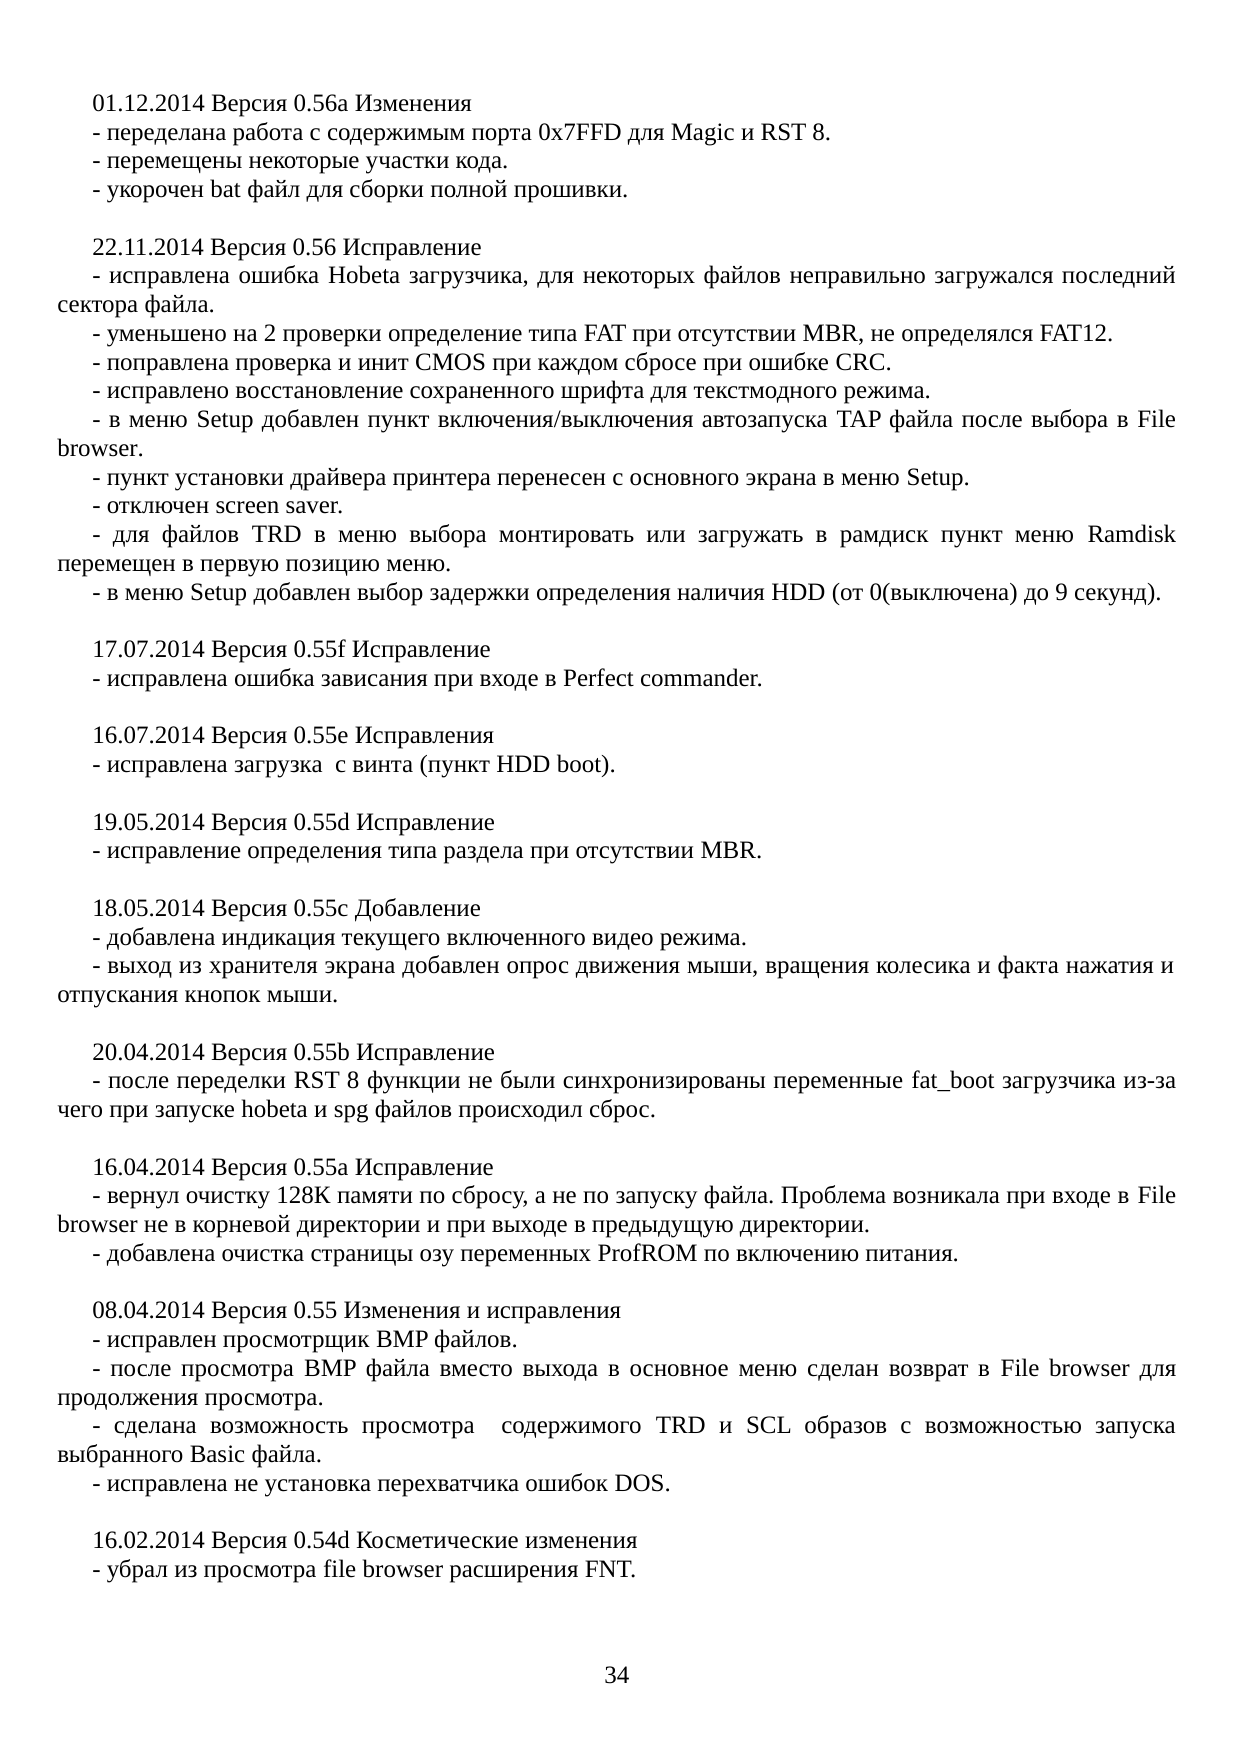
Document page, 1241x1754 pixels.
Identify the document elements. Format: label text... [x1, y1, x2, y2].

text - в меню Setup добавлен пункт включения/выключения автозапуска TAP файла после выбора в File browser. [57, 404, 1176, 462]
text - поправлена проверка и инит CMOS при каждом сбросе при ошибке CRC. [57, 347, 1176, 376]
text - отключен screen saver. [57, 491, 1176, 519]
text - исправлена загрузка с винта (пункт HDD boot). [57, 749, 1176, 778]
text 19.05.2014 Версия 0.55d Исправление [57, 807, 1176, 836]
text 18.05.2014 Версия 0.55c Добавление [57, 893, 1176, 922]
text - исправлена ошибка Hobeta загрузчика, для некоторых файлов неправильно загружался последний сектора файла. [57, 261, 1176, 318]
text - после просмотра BMP файла вместо выхода в основное меню сделан возврат в File browser для продолжения просмотра. [57, 1353, 1176, 1411]
text - в меню Setup добавлен выбор задержки определения наличия HDD (от 0(выключена) до 9 секунд). [57, 577, 1176, 606]
text - для файлов TRD в меню выбора монтировать или загружать в рамдиск пункт меню Ramdisk перемещен в первую позицию меню. [57, 519, 1176, 577]
text - пункт установки драйвера принтера перенесен с основного экрана в меню Setup. [57, 462, 1176, 491]
text - исправлено восстановление сохраненного шрифта для текстмодного режима. [57, 376, 1176, 404]
text - исправлена не установка перехватчика ошибок DOS. [57, 1468, 1176, 1497]
text - исправление определения типа раздела при отсутствии MBR. [57, 836, 1176, 864]
text - уменьшено на 2 проверки определение типа FAT при отсутствии MBR, не определялся FAT12. [57, 318, 1176, 347]
text 01.12.2014 Версия 0.56a Изменения [57, 88, 1176, 117]
text 16.07.2014 Версия 0.55e Исправления [57, 721, 1176, 749]
text - исправлена ошибка зависания при входе в Perfect commander. [57, 663, 1176, 692]
text - выход из хранителя экрана добавлен опрос движения мыши, вращения колесика и факта нажатия и отпускания кнопок мыши. [57, 951, 1176, 1008]
text 22.11.2014 Версия 0.56 Исправление [57, 232, 1176, 261]
text - исправлен просмотрщик BMP файлов. [57, 1324, 1176, 1353]
text - переделана работа с содержимым порта 0x7FFD для Magic и RST 8. [57, 117, 1176, 146]
text - убрал из просмотра file browser расширения FNT. [57, 1554, 1176, 1583]
text - вернул очистку 128К памяти по сбросу, а не по запуску файла. Проблема возникала при входе в File browser не в корневой директории и при выходе в предыдущую директории. [57, 1181, 1176, 1238]
text - сделана возможность просмотра содержимого TRD и SCL образов с возможностью запуска выбранного Basic файла. [57, 1411, 1176, 1468]
text - добавлена индикация текущего включенного видео режима. [57, 922, 1176, 951]
text - после переделки RST 8 функции не были синхронизированы переменные fat_boot загрузчика из-за чего при запуске hobeta и spg файлов происходил сброс. [57, 1066, 1176, 1123]
text - перемещены некоторые участки кода. [57, 146, 1176, 174]
text - укорочен bat файл для сборки полной прошивки. [57, 174, 1176, 203]
text 16.02.2014 Версия 0.54d Косметические изменения [57, 1526, 1176, 1554]
text 08.04.2014 Версия 0.55 Изменения и исправления [57, 1296, 1176, 1324]
text 17.07.2014 Версия 0.55f Исправление [57, 634, 1176, 663]
text - добавлена очистка страницы озу переменных ProfROM по включению питания. [57, 1238, 1176, 1267]
text 20.04.2014 Версия 0.55b Исправление [57, 1037, 1176, 1066]
text 16.04.2014 Версия 0.55a Исправление [57, 1152, 1176, 1181]
